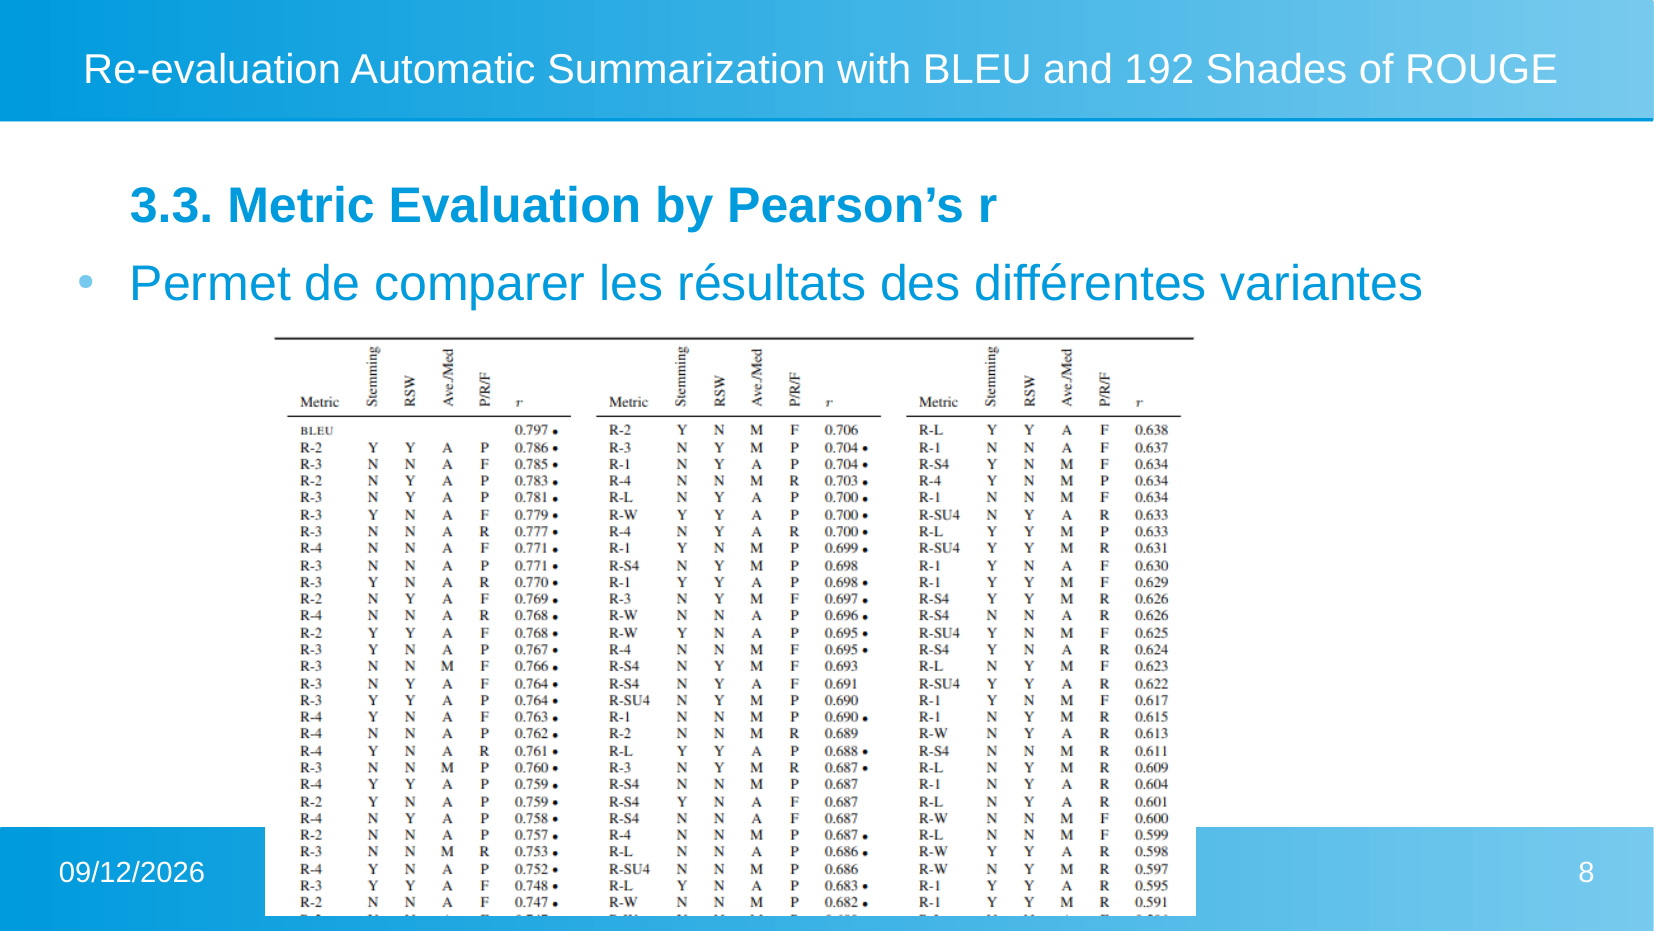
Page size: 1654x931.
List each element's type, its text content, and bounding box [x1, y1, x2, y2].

title Re-evaluation Automatic Summarization with BLEU and 192 Shades of ROUGE [59, 29, 1595, 108]
list 3.3. Metric Evaluation by Pearson’s r Permet de comparer les résultats des différentes variantes [59, 177, 1595, 768]
picture [265, 313, 1196, 916]
